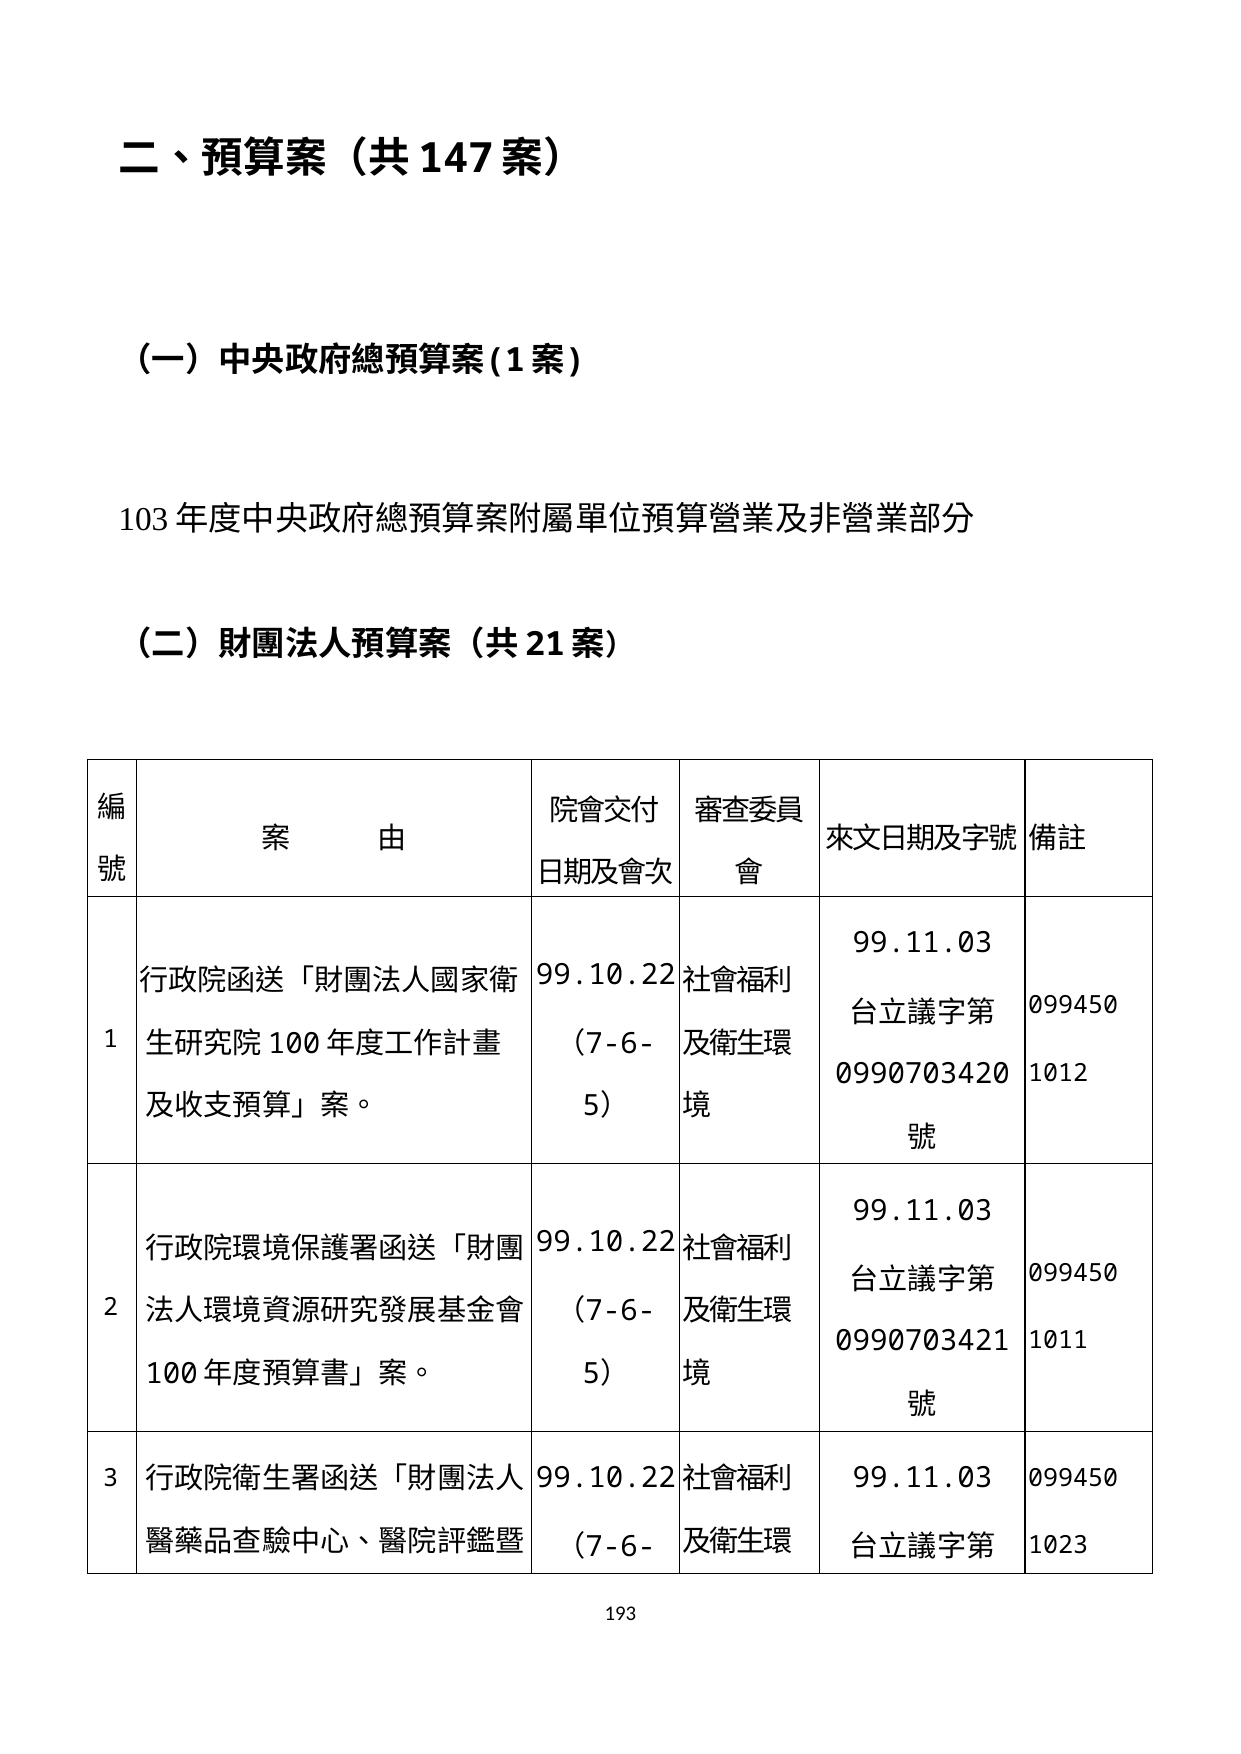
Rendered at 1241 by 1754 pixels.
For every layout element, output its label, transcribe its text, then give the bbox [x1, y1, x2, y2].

table_cell 行政院衛生署函送「財團法人醫藥品查驗中心、醫院評鑑暨 [137, 1432, 531, 1573]
table_cell 99.11.03 台立議字第0990703420號 [820, 897, 1024, 1163]
table_cell 099450 1023 [1026, 1432, 1152, 1573]
table_cell 99.10.22 （7-6-5） [532, 1164, 679, 1431]
table_cell 099450 1012 [1026, 897, 1152, 1163]
table_cell 2 [88, 1164, 136, 1431]
table_cell 行政院函送「財團法人國家衛 生研究院100年度工作計畫及收支預算」案。 [137, 897, 531, 1163]
table_header 案 由 [137, 760, 531, 896]
table_cell 社會福利及衛生環境 [680, 1164, 819, 1431]
table_cell 99.11.03 台立議字第 [820, 1432, 1024, 1573]
table_cell 1 [88, 897, 136, 1163]
text （一）中央政府總預算案(1案) [118, 315, 1122, 378]
table_cell 社會福利及衛生環境 [680, 897, 819, 1163]
table_header 備註 [1026, 760, 1152, 896]
table_cell 99.10.22 （7-6-5） [532, 897, 679, 1163]
table_header 院會交付 日期及會次 [532, 760, 679, 896]
table_cell 099450 1011 [1026, 1164, 1152, 1431]
table_cell 行政院環境保護署函送「財團法人環境資源研究發展基金會100年度預算書」案。 [137, 1164, 531, 1431]
table_header 審查委員會 [680, 760, 819, 896]
text 二、預算案（共147案） [118, 113, 1122, 175]
table_cell 99.10.22 （7-6- [532, 1432, 679, 1573]
text 103年度中央政府總預算案附屬單位預算營業及非營業部分 [118, 474, 1122, 537]
table_header 來文日期及字號 [820, 760, 1024, 896]
table_cell 社會福利及衛生環 [680, 1432, 819, 1573]
table_cell 99.11.03 台立議字第0990703421號 [820, 1164, 1024, 1431]
table_cell 3 [88, 1432, 136, 1573]
table_header 編號 [88, 760, 136, 896]
text （二）財團法人預算案（共21案） [118, 599, 1122, 662]
